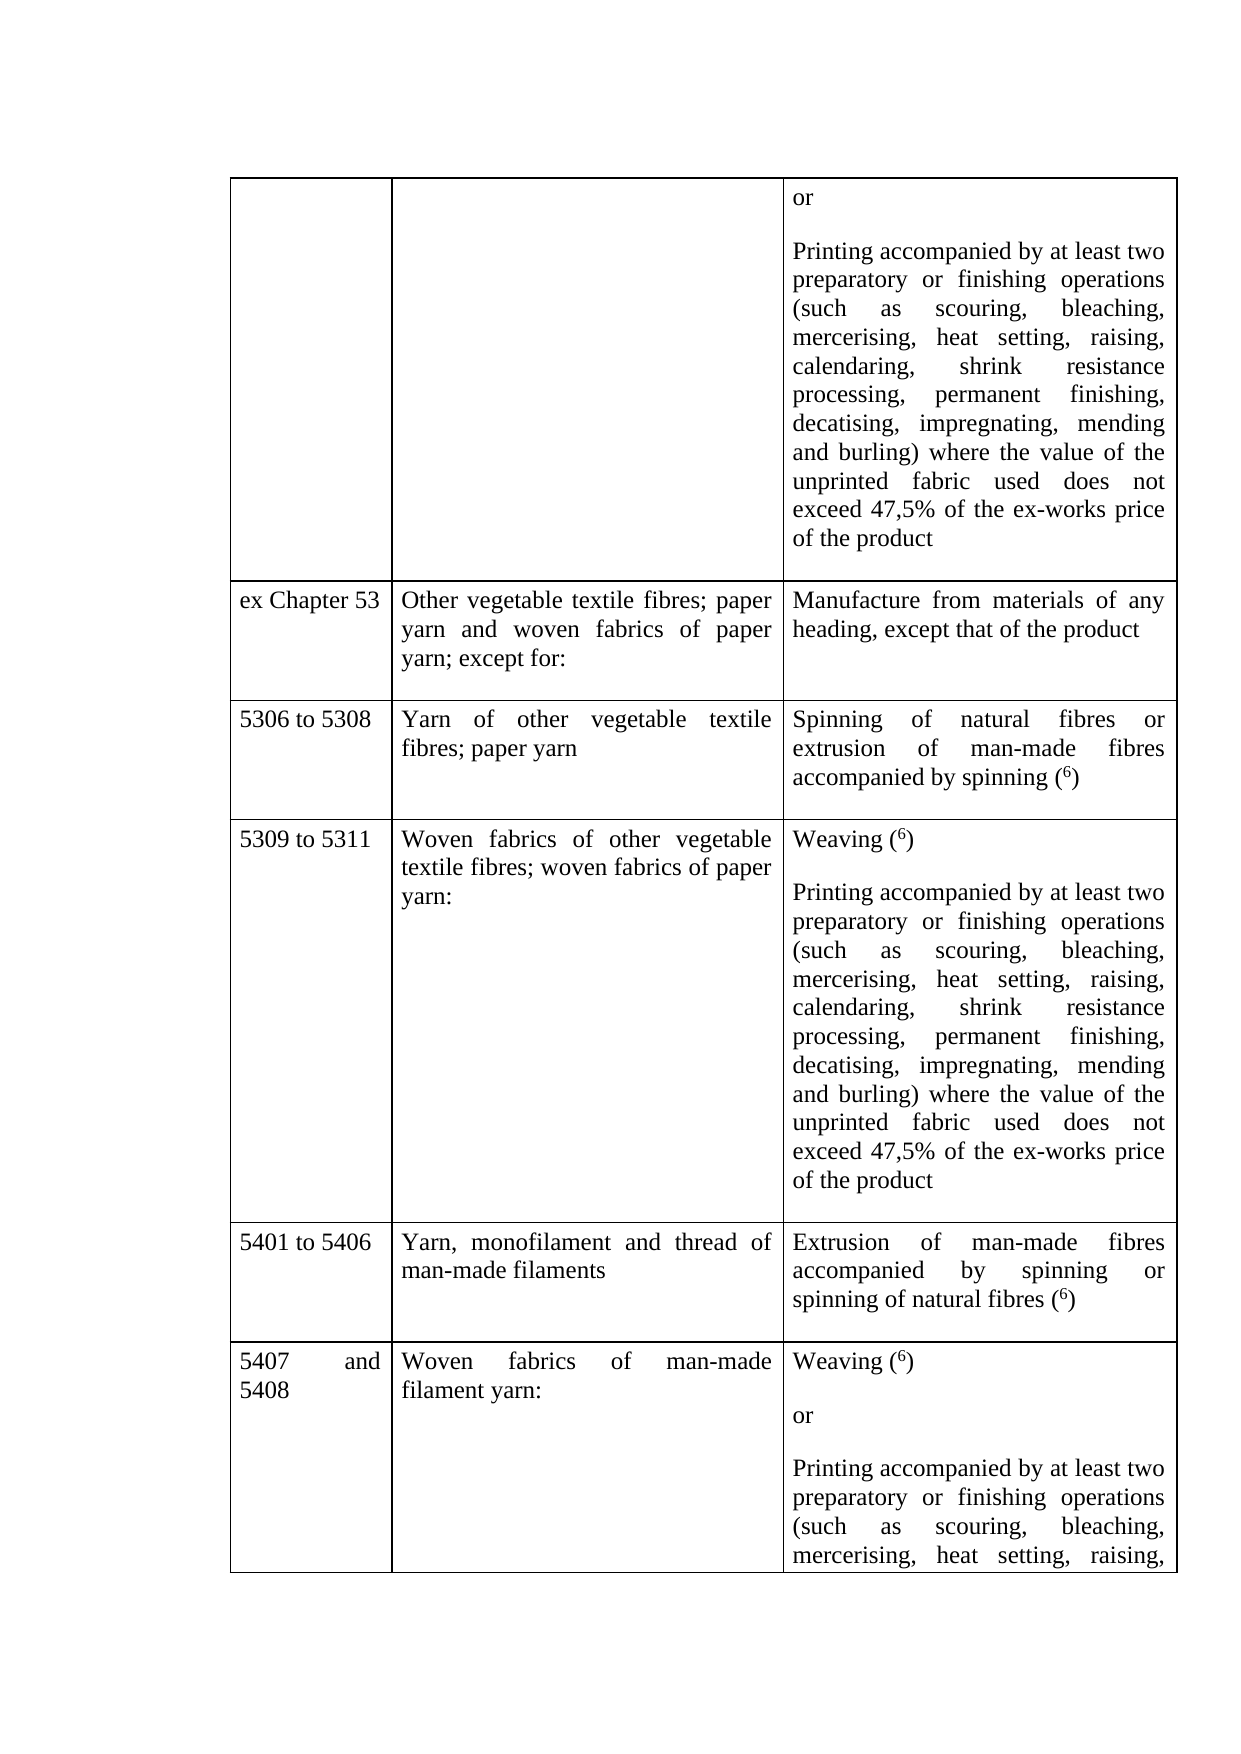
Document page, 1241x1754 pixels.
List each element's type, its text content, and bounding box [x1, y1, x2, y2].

table_cell Weaving (6) or Printing accompanied by at least two preparatory or finishing operations (such as scouring, bleaching, mercerising, heat setting, raising, [784, 1343, 1176, 1572]
table_cell ex Chapter 53 [231, 582, 391, 699]
table_cell 5407 and 5408 [231, 1343, 391, 1572]
table_cell Woven fabrics of other vegetable textile fibres; woven fabrics of paper yarn: [393, 820, 783, 1222]
table_cell Manufacture from materials of any heading, except that of the product [784, 582, 1176, 699]
table_cell 5309 to 5311 [231, 820, 391, 1222]
table_cell 5401 to 5406 [231, 1223, 391, 1341]
table_cell [393, 179, 783, 580]
table_cell or Printing accompanied by at least two preparatory or finishing operations (such as scouring, bleaching, mercerising, heat setting, raising, calendaring, shrink resistance processing, permanent finishing, decatising, impregnating, mending and burling) where the value of the unprinted fabric used does not exceed 47,5% of the ex-works price of the product [784, 179, 1176, 580]
table_cell Weaving (6) Printing accompanied by at least two preparatory or finishing operations (such as scouring, bleaching, mercerising, heat setting, raising, calendaring, shrink resistance processing, permanent finishing, decatising, impregnating, mending and burling) where the value of the unprinted fabric used does not exceed 47,5% of the ex-works price of the product [784, 820, 1176, 1222]
table_cell Other vegetable textile fibres; paper yarn and woven fabrics of paper yarn; except for: [393, 582, 783, 699]
table_cell Extrusion of man-made fibres accompanied by spinning or spinning of natural fibres (6) [784, 1223, 1176, 1341]
table_cell 5306 to 5308 [231, 701, 391, 819]
table_cell Spinning of natural fibres or extrusion of man-made fibres accompanied by spinning (6) [784, 701, 1176, 819]
table_cell [231, 179, 391, 580]
table_cell Yarn, monofilament and thread of man-made filaments [393, 1223, 783, 1341]
table_cell Woven fabrics of man-made filament yarn: [393, 1343, 783, 1572]
table_cell Yarn of other vegetable textile fibres; paper yarn [393, 701, 783, 819]
